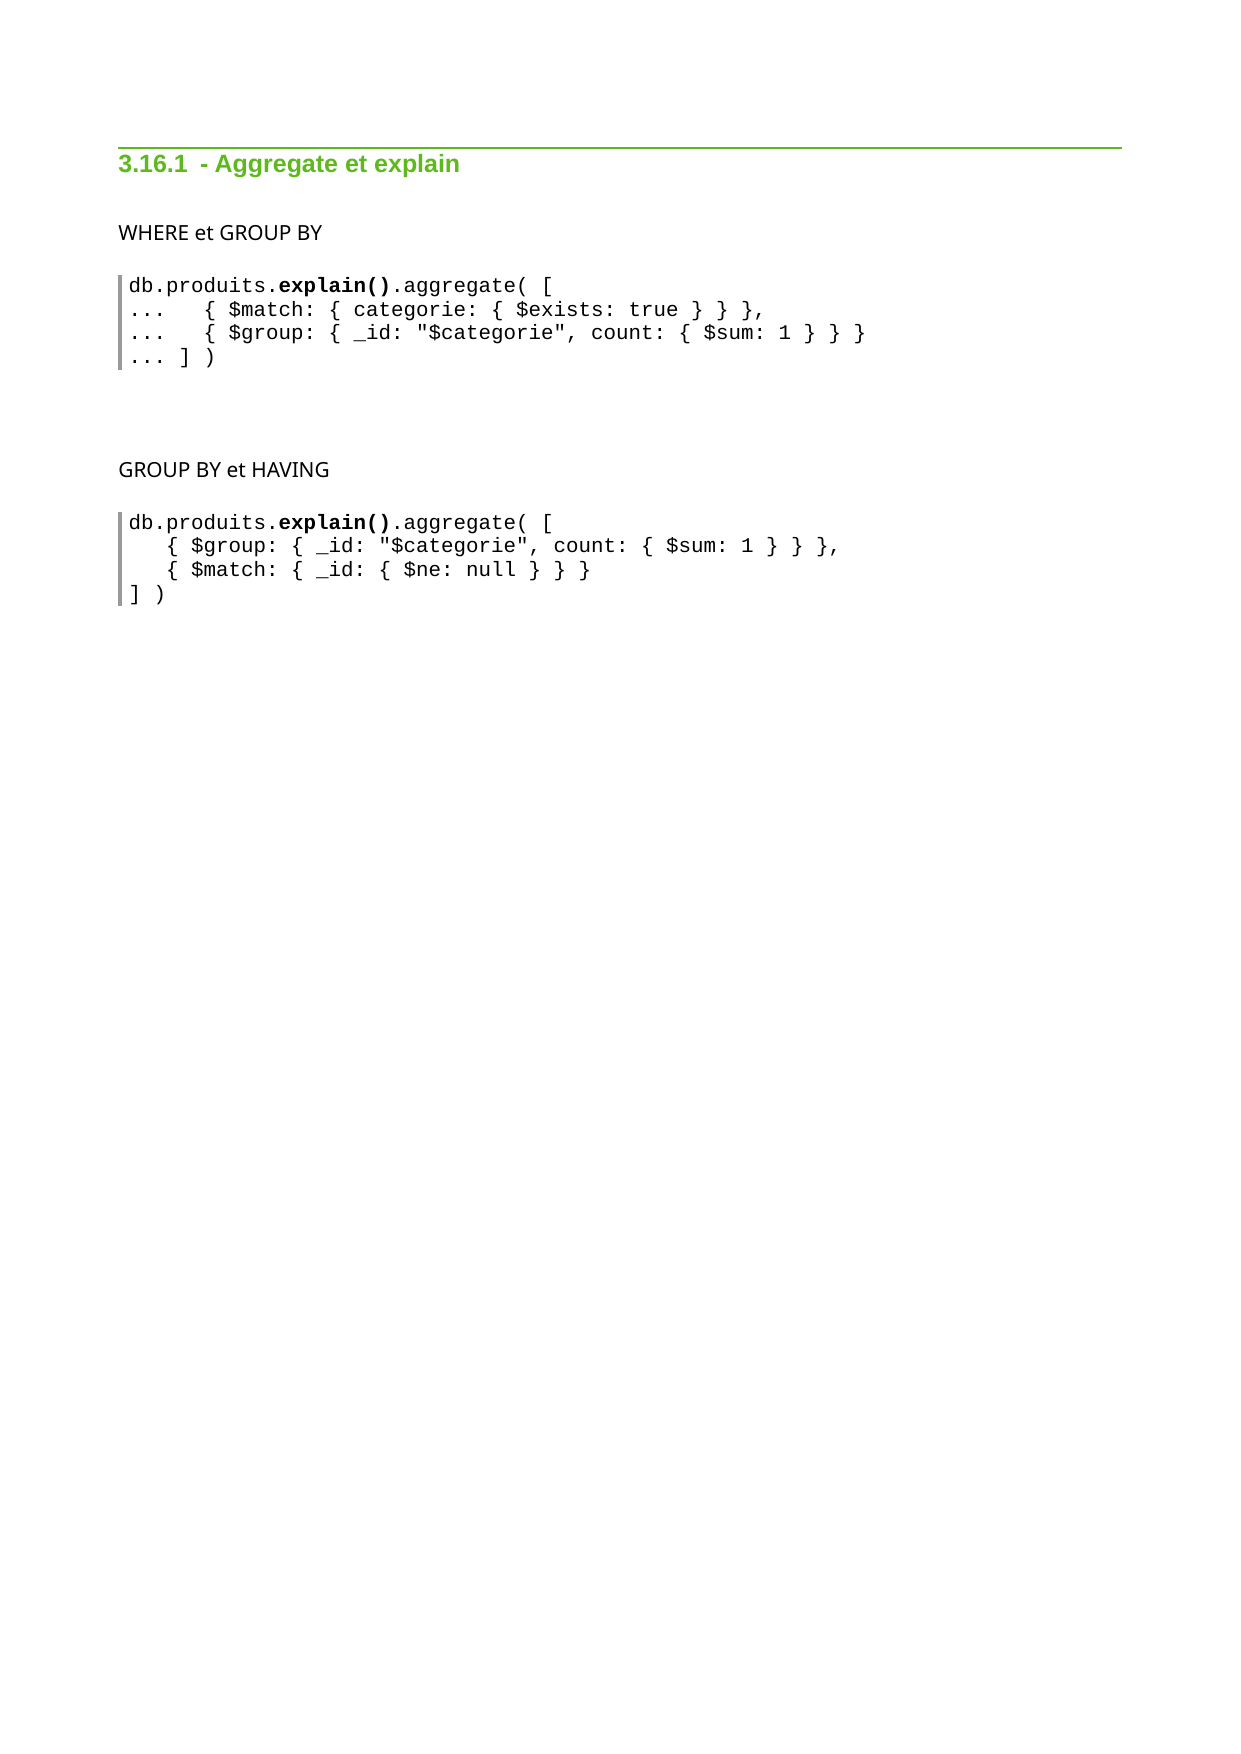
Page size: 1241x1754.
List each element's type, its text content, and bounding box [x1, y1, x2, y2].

text ... { $match: { categorie: { $exists: true } } }, [122, 299, 1122, 322]
text db.produits.explain().aggregate( [ [122, 275, 1122, 299]
text ] ) [122, 583, 1122, 606]
text GROUP BY et HAVING [118, 455, 1122, 483]
text ... { $group: { _id: "$categorie", count: { $sum: 1 } } } [122, 322, 1122, 346]
text WHERE et GROUP BY [118, 218, 1122, 247]
text { $match: { _id: { $ne: null } } } [122, 559, 1122, 583]
text { $group: { _id: "$categorie", count: { $sum: 1 } } }, [122, 536, 1122, 559]
text db.produits.explain().aggregate( [ [122, 512, 1122, 536]
subtitle - Aggregate et explain [118, 149, 1122, 177]
text ... ] ) [122, 346, 1122, 370]
